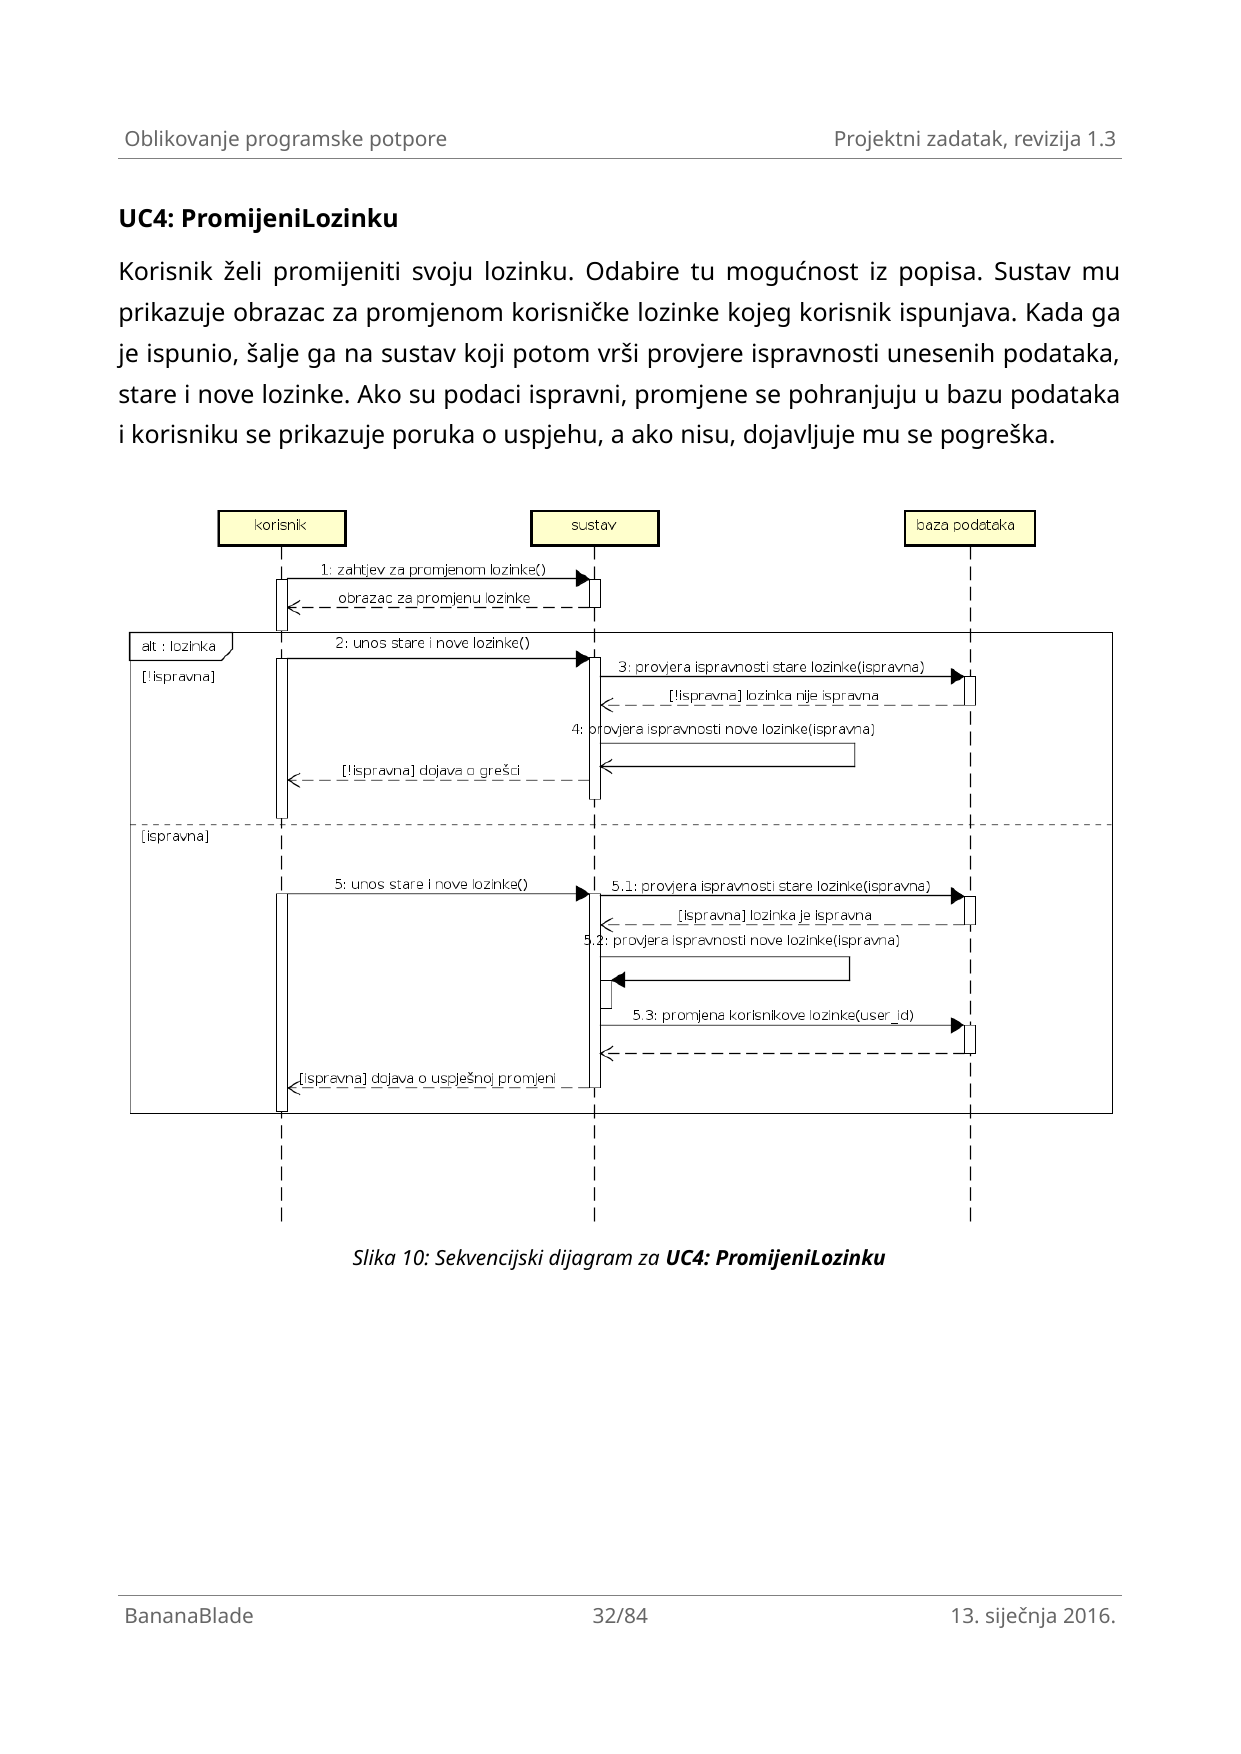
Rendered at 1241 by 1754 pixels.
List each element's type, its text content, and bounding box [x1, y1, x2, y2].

text Slika 10: Sekvencijski dijagram za UC4: PromijeniLozinku [118, 1238, 1122, 1272]
picture [118, 500, 1123, 1238]
subtitle UC4: PromijeniLozinku [118, 201, 1122, 234]
text Korisnik želi promijeniti svoju lozinku. Odabire tu mogućnost iz popisa. Sustav mu prikazuje obrazac za promjenom korisničke lozinke kojeg korisnik ispunjava. Kada ga je ispunio, šalje ga na sustav koji potom vrši provjere ispravnosti unesenih podataka, stare i nove lozinke. Ako su podaci ispravni, promjene se pohranjuju u bazu podataka i korisniku se prikazuje poruka o uspjehu, a ako nisu, dojavljuje mu se pogreška. [118, 254, 1122, 451]
